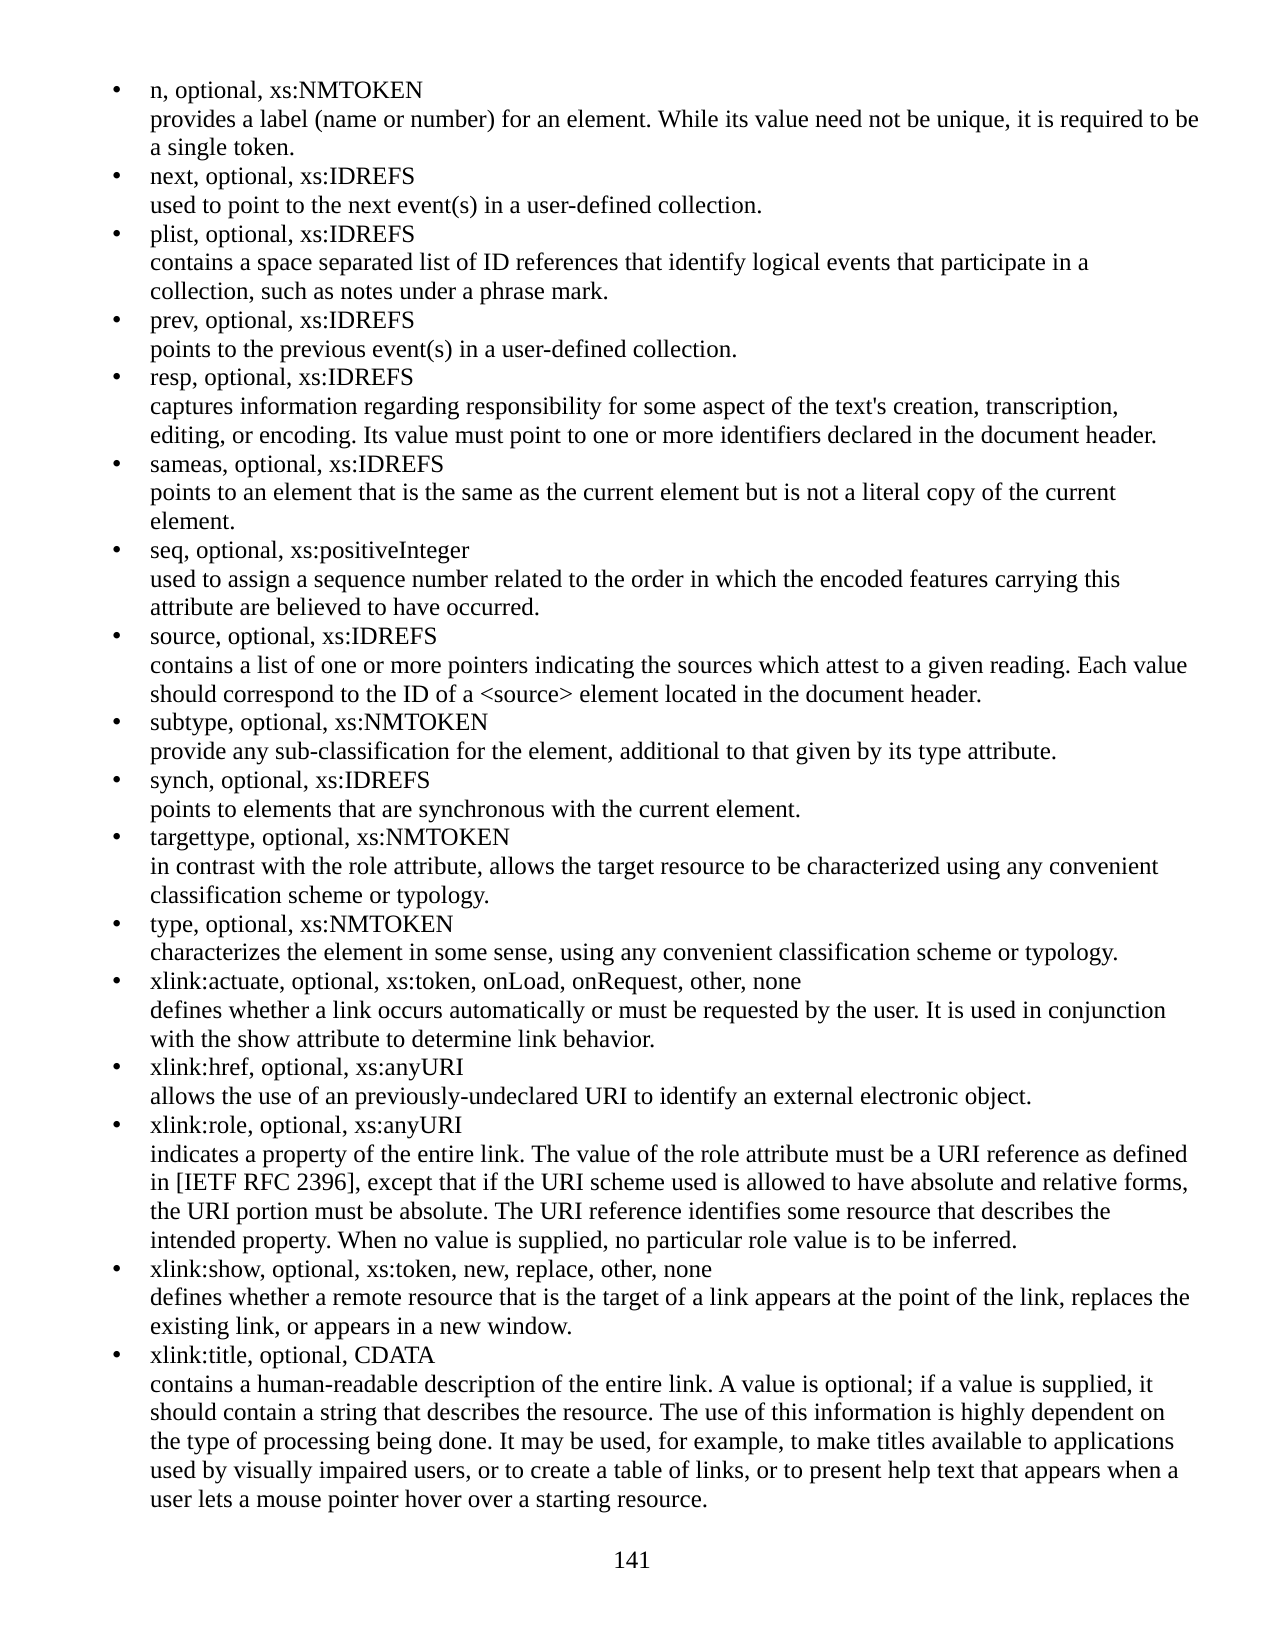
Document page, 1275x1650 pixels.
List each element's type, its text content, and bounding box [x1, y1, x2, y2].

list resp, optional, xs:IDREFS captures information regarding responsibility for some aspect of the text's creation, transcription, editing, or encoding. Its value must point to one or more identifiers declared in the document header. [112, 362, 1200, 449]
list targettype, optional, xs:NMTOKEN in contrast with the role attribute, allows the target resource to be characterized using any convenient classification scheme or typology. [112, 822, 1200, 909]
list type, optional, xs:NMTOKEN characterizes the element in some sense, using any convenient classification scheme or typology. [112, 909, 1200, 966]
list xlink:show, optional, xs:token, new, replace, other, none defines whether a remote resource that is the target of a link appears at the point of the link, replaces the existing link, or appears in a new window. [112, 1254, 1200, 1340]
list xlink:title, optional, CDATA contains a human-readable description of the entire link. A value is optional; if a value is supplied, it should contain a string that describes the resource. The use of this information is highly dependent on the type of processing being done. It may be used, for example, to make titles available to applications used by visually impaired users, or to create a table of links, or to present help text that appears when a user lets a mouse pointer hover over a starting resource. [112, 1340, 1200, 1512]
list seq, optional, xs:positiveInteger used to assign a sequence number related to the order in which the encoded features carrying this attribute are believed to have occurred. [112, 535, 1200, 621]
list xlink:actuate, optional, xs:token, onLoad, onRequest, other, none defines whether a link occurs automatically or must be requested by the user. It is used in conjunction with the show attribute to determine link behavior. [112, 966, 1200, 1052]
list plist, optional, xs:IDREFS contains a space separated list of ID references that identify logical events that participate in a collection, such as notes under a phrase mark. [112, 219, 1200, 305]
list n, optional, xs:NMTOKEN provides a label (name or number) for an element. While its value need not be unique, it is required to be a single token. [112, 75, 1200, 161]
list next, optional, xs:IDREFS used to point to the next event(s) in a user-defined collection. [112, 161, 1200, 219]
list sameas, optional, xs:IDREFS points to an element that is the same as the current element but is not a literal copy of the current element. [112, 449, 1200, 535]
list source, optional, xs:IDREFS contains a list of one or more pointers indicating the sources which attest to a given reading. Each value should correspond to the ID of a <source> element located in the document header. [112, 621, 1200, 707]
list xlink:role, optional, xs:anyURI indicates a property of the entire link. The value of the role attribute must be a URI reference as defined in [IETF RFC 2396], except that if the URI scheme used is allowed to have absolute and relative forms, the URI portion must be absolute. The URI reference identifies some resource that describes the intended property. When no value is supplied, no particular role value is to be inferred. [112, 1110, 1200, 1254]
list prev, optional, xs:IDREFS points to the previous event(s) in a user-defined collection. [112, 305, 1200, 362]
list synch, optional, xs:IDREFS points to elements that are synchronous with the current element. [112, 765, 1200, 822]
list xlink:href, optional, xs:anyURI allows the use of an previously-undeclared URI to identify an external electronic object. [112, 1052, 1200, 1110]
list subtype, optional, xs:NMTOKEN provide any sub-classification for the element, additional to that given by its type attribute. [112, 707, 1200, 765]
